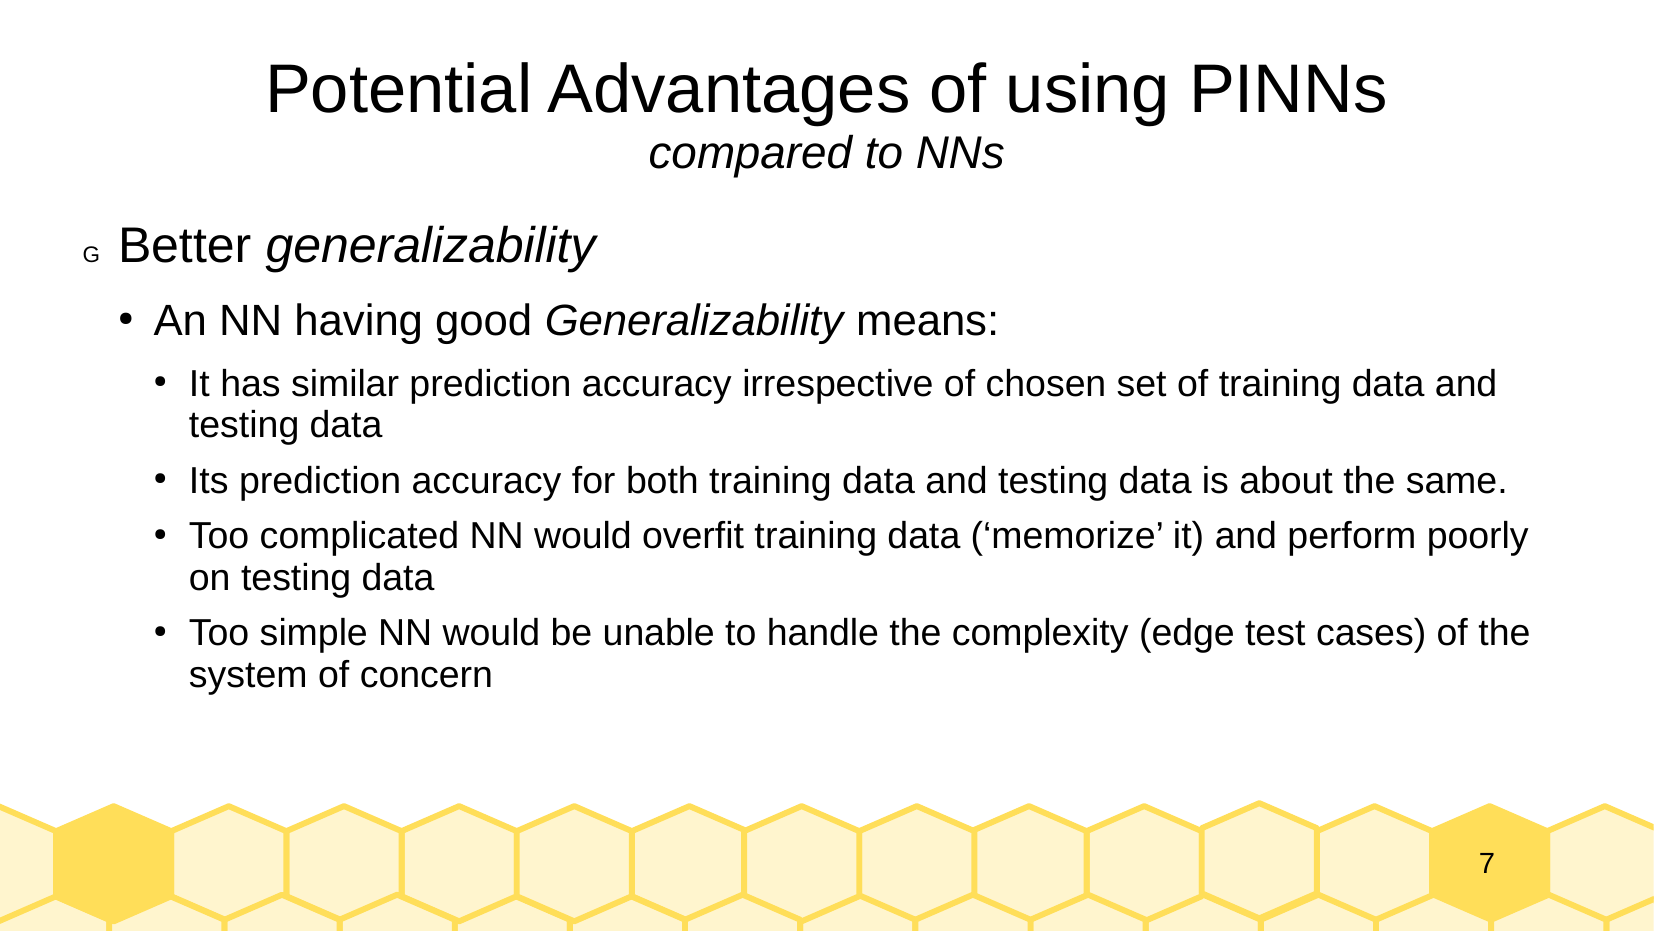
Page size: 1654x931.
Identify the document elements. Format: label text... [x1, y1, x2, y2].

title Potential Advantages of using PINNs compared to NNs [82, 37, 1571, 193]
list Better generalizability An NN having good Generalizability means: It has similar prediction accuracy irrespective of chosen set of training data and testing data Its prediction accuracy for both training data and testing data is about the same. Too complicated NN would overfit training data (‘memorize’ it) and perform poorly on testing data Too simple NN would be unable to handle the complexity (edge test cases) of the system of concern [82, 217, 1571, 758]
